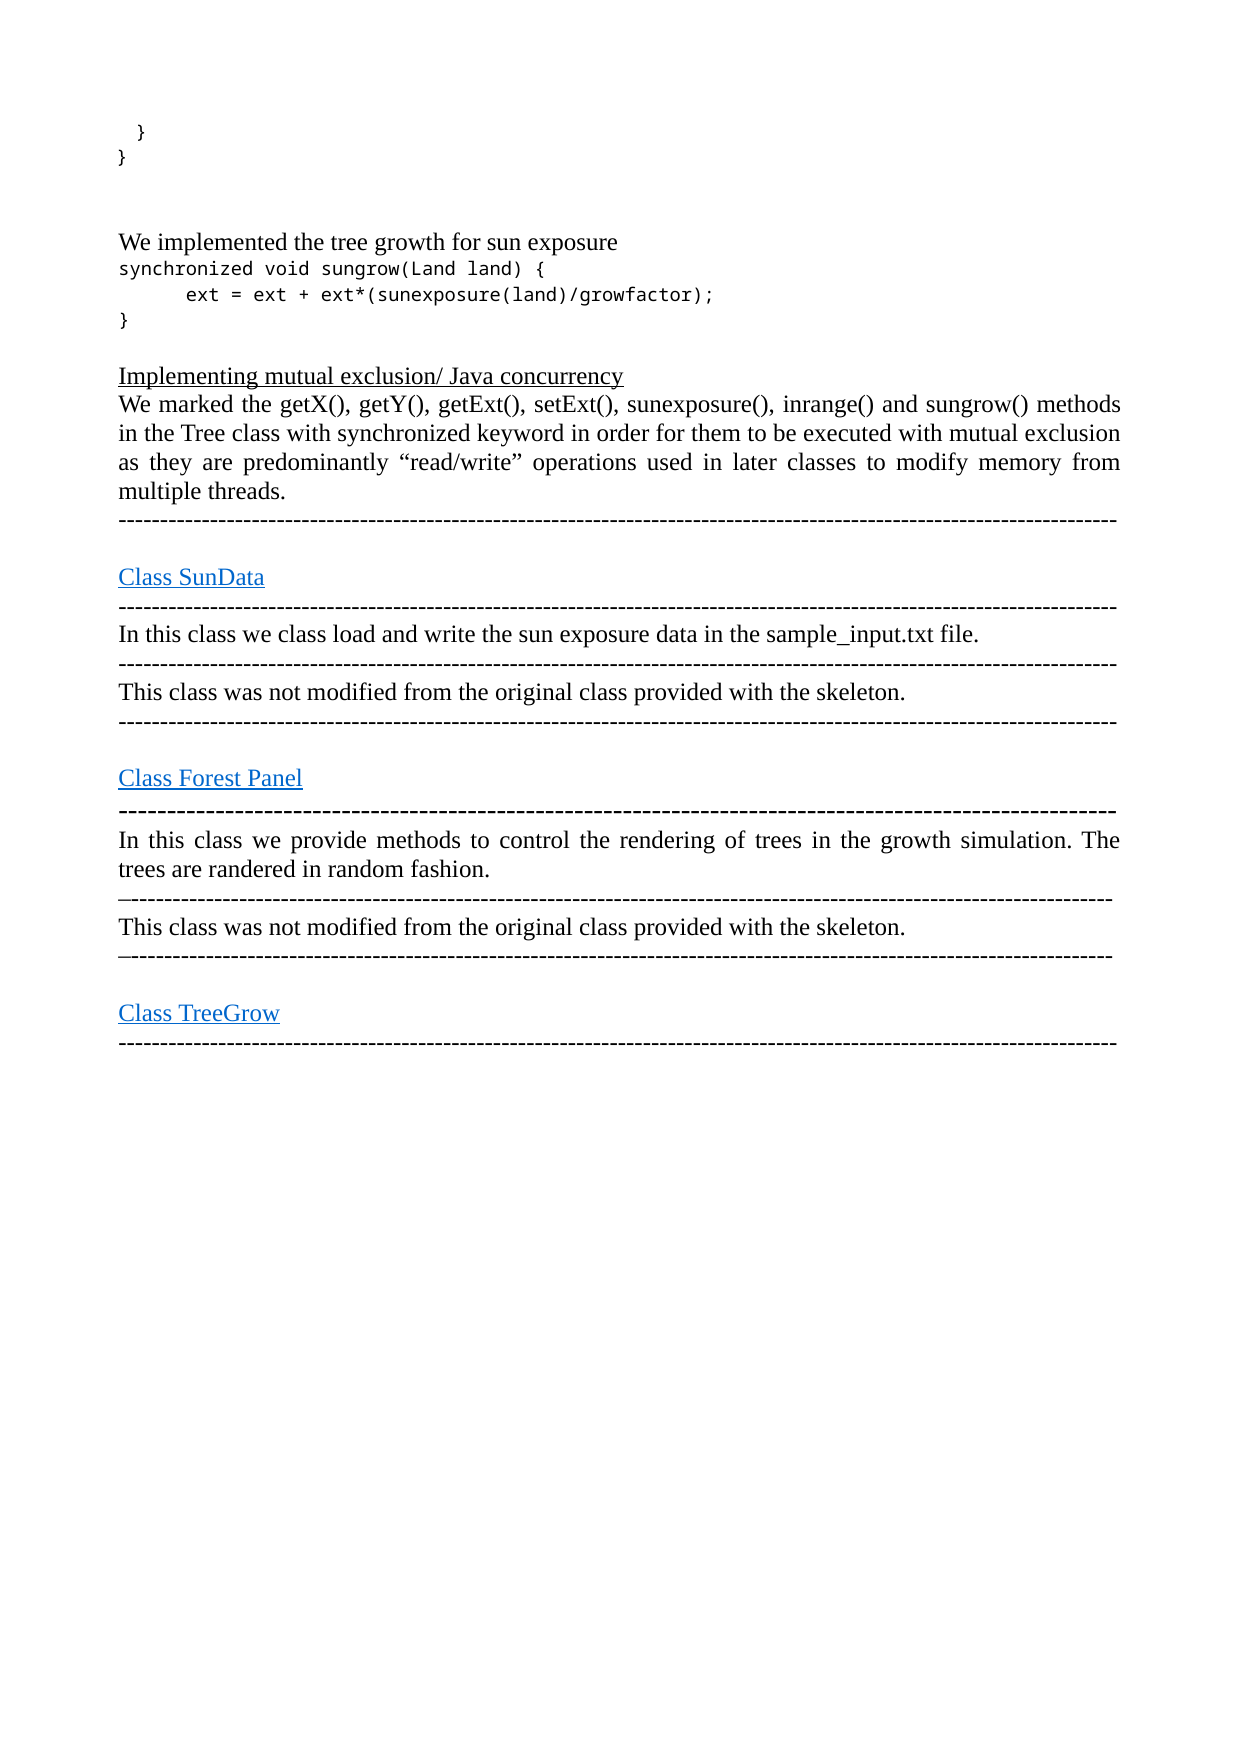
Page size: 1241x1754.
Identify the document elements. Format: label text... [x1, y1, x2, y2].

text In this class we class load and write the sun exposure data in the sample_input.txt file. [118, 619, 1122, 648]
text } [118, 144, 1122, 169]
text ------------------------------------------------------------------------------------------------------- [118, 792, 1122, 826]
text –---------------------------------------------------------------------------------------------------------------------- [118, 883, 1122, 912]
text Class Forest Panel [118, 763, 1122, 792]
text This class was not modified from the original class provided with the skeleton. [118, 912, 1122, 941]
text ------------------------------------------------------------------------------------------------------------------------ [118, 706, 1122, 734]
text ------------------------------------------------------------------------------------------------------------------------ [118, 648, 1122, 677]
text ------------------------------------------------------------------------------------------------------------------------ [118, 504, 1122, 533]
text This class was not modified from the original class provided with the skeleton. [118, 677, 1122, 706]
text We marked the getX(), getY(), getExt(), setExt(), sunexposure(), inrange() and sungrow() methods in the Tree class with synchronized keyword in order for them to be executed with mutual exclusion as they are predominantly “read/write” operations used in later classes to modify memory from multiple threads. [118, 389, 1122, 504]
text –---------------------------------------------------------------------------------------------------------------------- [118, 941, 1122, 969]
text synchronized void sungrow(Land land) { [118, 255, 1122, 281]
text Class SunData [118, 562, 1122, 591]
text ------------------------------------------------------------------------------------------------------------------------ [118, 591, 1122, 619]
text We implemented the tree growth for sun exposure [118, 227, 1122, 255]
text ------------------------------------------------------------------------------------------------------------------------ [118, 1027, 1122, 1056]
text Class TreeGrow [118, 998, 1122, 1027]
text ext = ext + ext*(sunexposure(land)/growfactor); [118, 281, 1122, 306]
text In this class we provide methods to control the rendering of trees in the growth simulation. The trees are randered in random fashion. [118, 826, 1122, 883]
text } [118, 118, 1122, 144]
text } [118, 306, 1122, 332]
text Implementing mutual exclusion/ Java concurrency [118, 361, 1122, 389]
